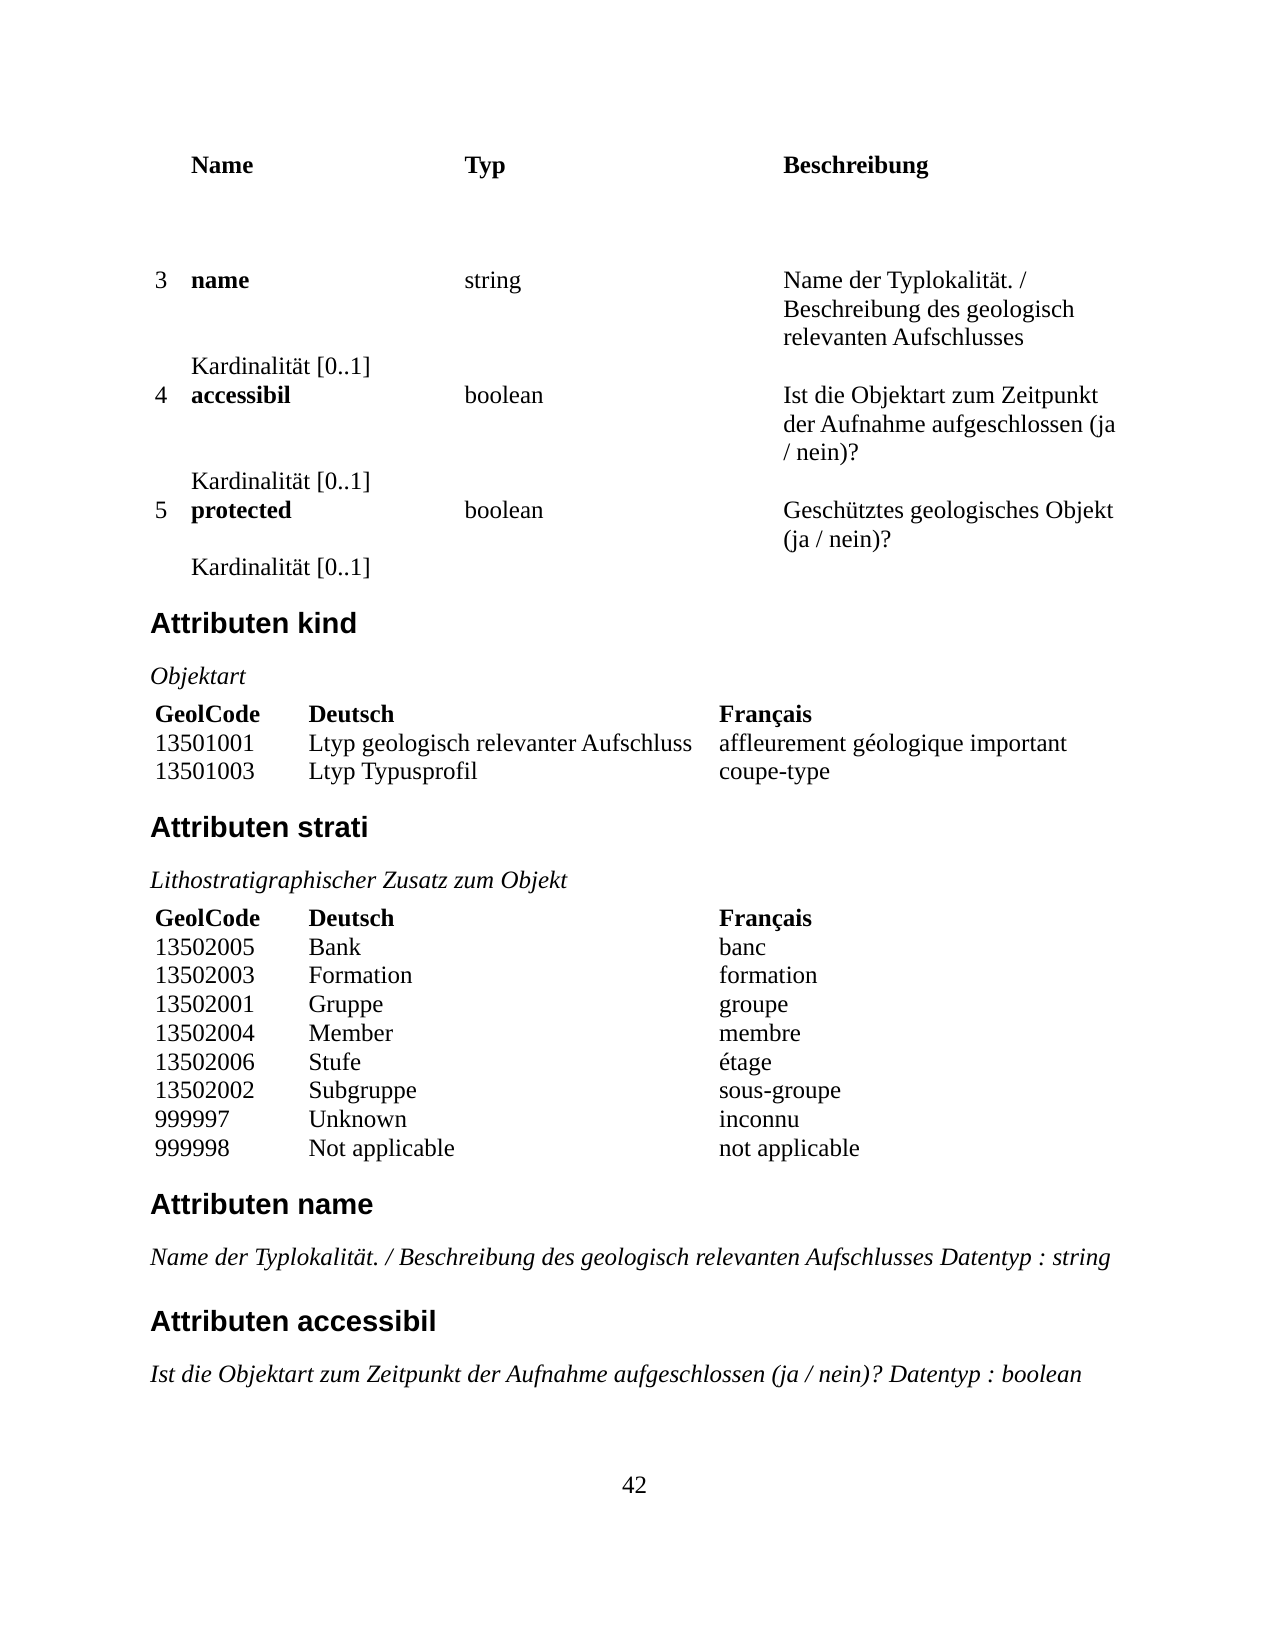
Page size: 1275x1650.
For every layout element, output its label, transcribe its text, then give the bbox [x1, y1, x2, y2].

table_cell 13502006 [150, 1047, 304, 1075]
table_header GeolCode [150, 903, 304, 932]
subtitle Attributen accessibil [150, 1304, 1125, 1338]
table_cell Not applicable [304, 1133, 714, 1162]
table_cell banc [714, 932, 1125, 960]
table_cell Subgruppe [304, 1075, 714, 1104]
table_header Français [714, 699, 1125, 728]
table_cell [150, 553, 186, 581]
table_cell accessibil [186, 380, 460, 466]
table_cell 5 [150, 495, 186, 552]
table_cell string [460, 265, 779, 351]
table_cell [460, 351, 779, 380]
table_cell not applicable [714, 1133, 1125, 1162]
table_cell 13502001 [150, 989, 304, 1018]
subtitle Attributen kind [150, 606, 1125, 640]
table_cell 999997 [150, 1104, 304, 1133]
subtitle Attributen strati [150, 810, 1125, 844]
table_cell [779, 351, 1125, 380]
table_cell Ltyp geologisch relevanter Aufschluss [304, 728, 714, 756]
table_cell boolean [460, 495, 779, 552]
table_cell Kardinalität [0..1] [186, 466, 460, 495]
table_cell [460, 553, 779, 581]
table_cell boolean [460, 380, 779, 466]
table_cell Kardinalität [0..1] [186, 351, 460, 380]
table_cell Stufe [304, 1047, 714, 1075]
table_cell 13501003 [150, 756, 304, 785]
table_cell inconnu [714, 1104, 1125, 1133]
table_cell étage [714, 1047, 1125, 1075]
table_cell [779, 553, 1125, 581]
table_cell Name der Typlokalität. / Beschreibung des geologisch relevanten Aufschlusses [779, 265, 1125, 351]
table_cell Unknown [304, 1104, 714, 1133]
table_cell [460, 466, 779, 495]
table_cell groupe [714, 989, 1125, 1018]
table_header Deutsch [304, 699, 714, 728]
text Objektart [150, 661, 1125, 690]
table_cell 13501001 [150, 728, 304, 756]
table_cell 999998 [150, 1133, 304, 1162]
text Ist die Objektart zum Zeitpunkt der Aufnahme aufgeschlossen (ja / nein)? Datentyp : boolean [150, 1359, 1125, 1388]
table_cell Geschütztes geologisches Objekt (ja / nein)? [779, 495, 1125, 552]
table_cell 3 [150, 265, 186, 351]
table_cell Kardinalität [0..1] [186, 553, 460, 581]
table_header [150, 150, 186, 265]
text Lithostratigraphischer Zusatz zum Objekt [150, 865, 1125, 894]
table_cell Ist die Objektart zum Zeitpunkt der Aufnahme aufgeschlossen (ja / nein)? [779, 380, 1125, 466]
table_cell 13502004 [150, 1018, 304, 1047]
text Name der Typlokalität. / Beschreibung des geologisch relevanten Aufschlusses Datentyp : string [150, 1242, 1125, 1270]
table_cell Bank [304, 932, 714, 960]
table_cell 4 [150, 380, 186, 466]
table_header Name [186, 150, 460, 265]
table_cell 13502005 [150, 932, 304, 960]
table_cell 13502002 [150, 1075, 304, 1104]
table_cell membre [714, 1018, 1125, 1047]
table_header Beschreibung [779, 150, 1125, 265]
table_header Français [714, 903, 1125, 932]
subtitle Attributen name [150, 1187, 1125, 1220]
table_cell name [186, 265, 460, 351]
table_cell affleurement géologique important [714, 728, 1125, 756]
table_cell [779, 466, 1125, 495]
table_cell protected [186, 495, 460, 552]
table_header GeolCode [150, 699, 304, 728]
table_cell sous-groupe [714, 1075, 1125, 1104]
table_cell Ltyp Typusprofil [304, 756, 714, 785]
table_cell Formation [304, 960, 714, 989]
table_cell Member [304, 1018, 714, 1047]
table_cell Gruppe [304, 989, 714, 1018]
table_cell [150, 466, 186, 495]
table_header Deutsch [304, 903, 714, 932]
table_cell formation [714, 960, 1125, 989]
table_cell 13502003 [150, 960, 304, 989]
table_cell coupe-type [714, 756, 1125, 785]
table_header Typ [460, 150, 779, 265]
table_cell [150, 351, 186, 380]
